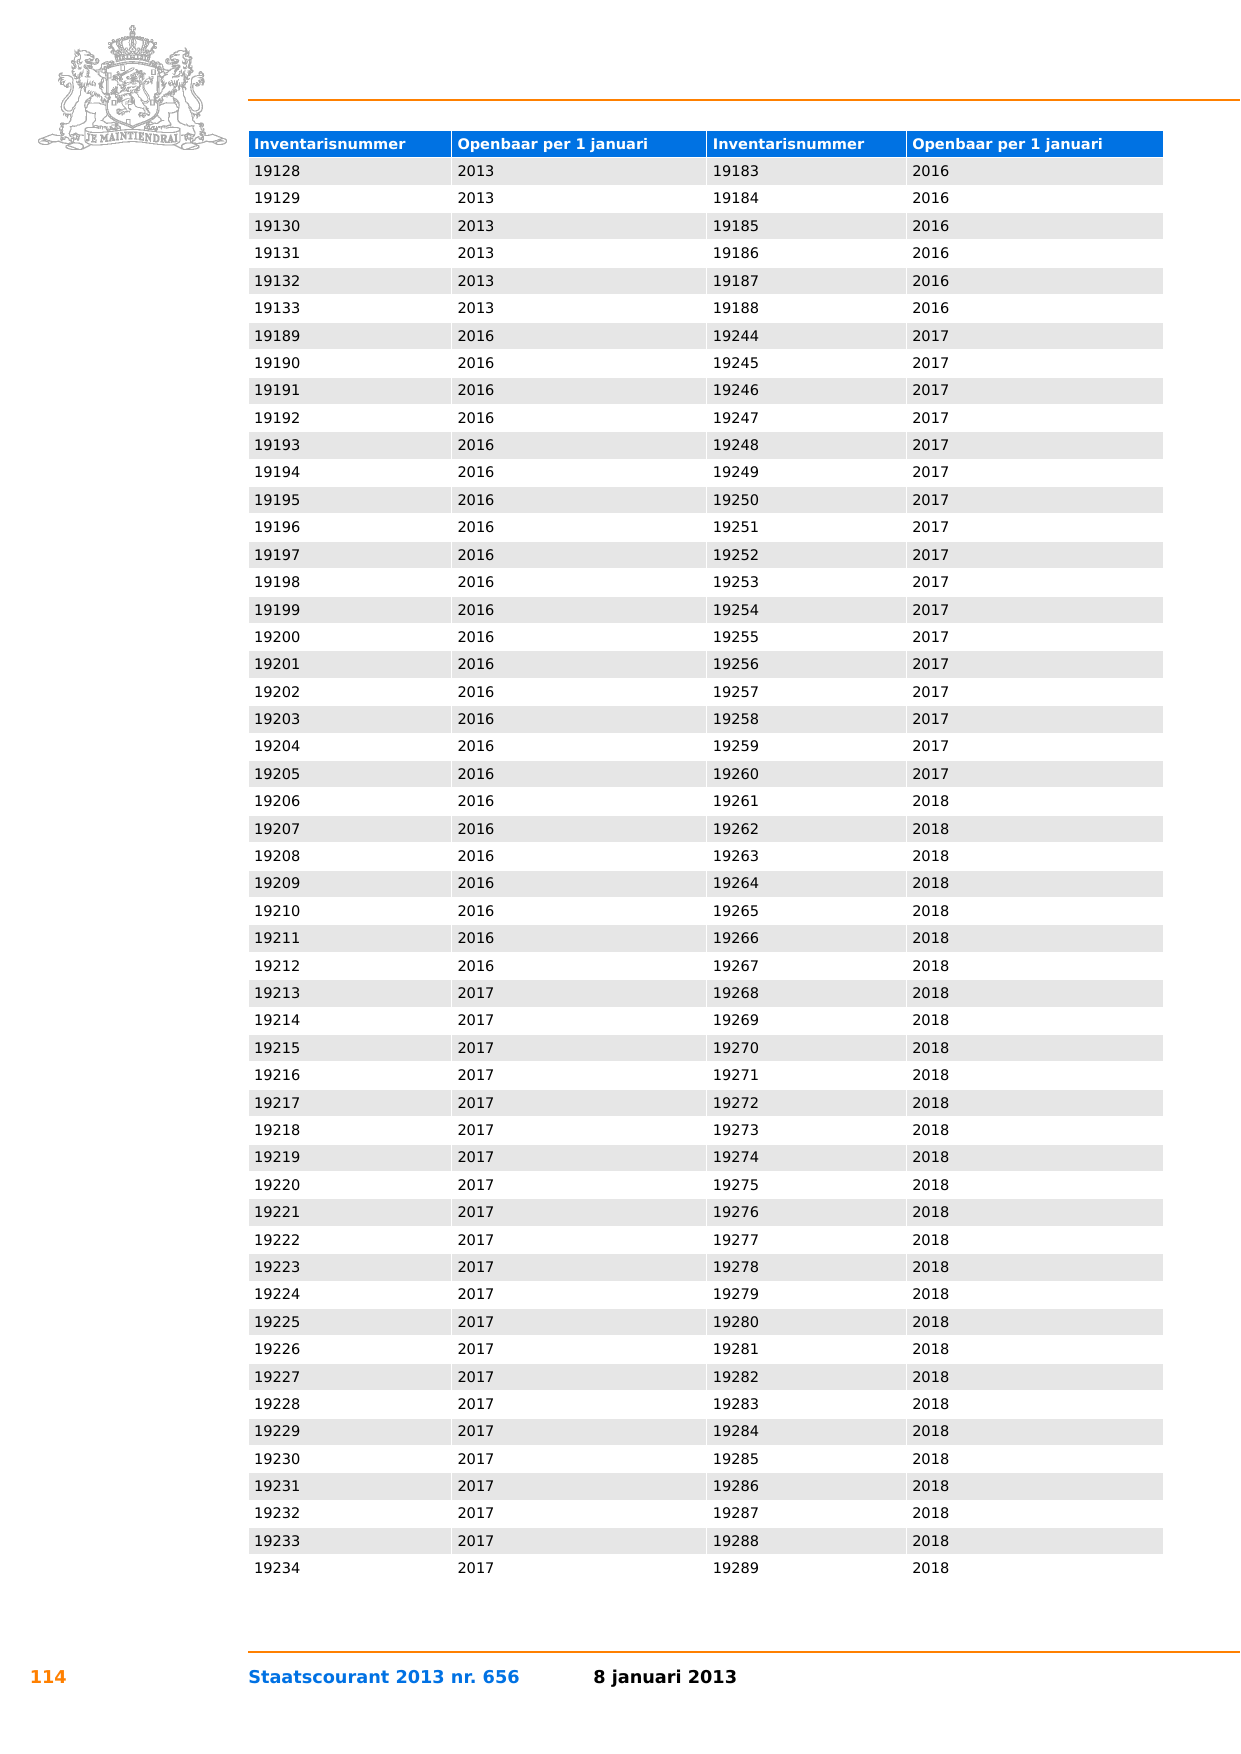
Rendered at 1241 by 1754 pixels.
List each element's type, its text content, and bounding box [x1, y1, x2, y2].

table_cell 2018 [907, 1528, 1163, 1554]
table_cell 19287 [707, 1501, 906, 1527]
table_cell 19212 [249, 953, 451, 979]
table_cell 19229 [249, 1419, 451, 1445]
table_cell 19184 [707, 186, 906, 212]
table_cell 2013 [452, 213, 706, 239]
table_header Inventarisnummer [249, 131, 451, 157]
table_cell 2018 [907, 1501, 1163, 1527]
table_cell 2017 [907, 734, 1163, 760]
table_cell 2018 [907, 898, 1163, 924]
table_cell 2018 [907, 843, 1163, 869]
table_cell 19219 [249, 1145, 451, 1171]
table_cell 2016 [452, 734, 706, 760]
table_cell 2017 [452, 1227, 706, 1253]
table_cell 2016 [907, 295, 1163, 322]
table_cell 2017 [907, 761, 1163, 787]
table_cell 2017 [907, 679, 1163, 705]
table_cell 19270 [707, 1035, 906, 1061]
table_cell 19262 [707, 816, 906, 842]
table_cell 19227 [249, 1364, 451, 1390]
table_cell 19194 [249, 460, 451, 486]
table_cell 2016 [452, 350, 706, 376]
table_cell 2017 [907, 487, 1163, 513]
table_cell 2017 [452, 1501, 706, 1527]
table_cell 2017 [907, 432, 1163, 459]
table_cell 2016 [452, 953, 706, 979]
table_cell 19271 [707, 1063, 906, 1089]
table_cell 2013 [452, 241, 706, 267]
table_cell 2016 [452, 487, 706, 513]
table_cell 19252 [707, 542, 906, 568]
table_cell 2017 [452, 1446, 706, 1472]
table_cell 19206 [249, 789, 451, 815]
table_cell 2017 [452, 1419, 706, 1445]
table_cell 2017 [907, 624, 1163, 650]
table_cell 2018 [907, 816, 1163, 842]
table_cell 2018 [907, 1309, 1163, 1335]
table_cell 19264 [707, 871, 906, 897]
table_cell 2018 [907, 980, 1163, 1007]
table_cell 2016 [452, 816, 706, 842]
table_cell 19273 [707, 1117, 906, 1143]
table_cell 2017 [452, 1364, 706, 1390]
table_cell 2017 [907, 542, 1163, 568]
table_cell 2016 [452, 925, 706, 952]
table_cell 19253 [707, 569, 906, 596]
table_cell 19201 [249, 651, 451, 678]
table_cell 2017 [907, 569, 1163, 596]
table_cell 2016 [907, 158, 1163, 185]
table_cell 19248 [707, 432, 906, 459]
table_cell 2017 [452, 1254, 706, 1281]
table_cell 2018 [907, 953, 1163, 979]
table_cell 19277 [707, 1227, 906, 1253]
table_cell 2016 [907, 186, 1163, 212]
table_cell 2018 [907, 1199, 1163, 1226]
table_cell 19245 [707, 350, 906, 376]
table_cell 2018 [907, 1282, 1163, 1308]
table_cell 2018 [907, 1254, 1163, 1281]
table_cell 2018 [907, 1063, 1163, 1089]
table_cell 19278 [707, 1254, 906, 1281]
table_cell 19133 [249, 295, 451, 322]
table_cell 19190 [249, 350, 451, 376]
table_cell 2017 [452, 1391, 706, 1417]
table_cell 2017 [907, 515, 1163, 541]
table_cell 19216 [249, 1063, 451, 1089]
table_cell 2016 [452, 843, 706, 869]
table_cell 19282 [707, 1364, 906, 1390]
table_cell 19131 [249, 241, 451, 267]
table_cell 19284 [707, 1419, 906, 1445]
table_cell 2018 [907, 871, 1163, 897]
table_cell 2018 [907, 1391, 1163, 1417]
table_cell 2016 [452, 432, 706, 459]
table_cell 2016 [452, 515, 706, 541]
table_cell 19214 [249, 1008, 451, 1034]
table_cell 19232 [249, 1501, 451, 1527]
table_cell 19203 [249, 706, 451, 733]
table_cell 2018 [907, 1446, 1163, 1472]
table_cell 2018 [907, 925, 1163, 952]
table_cell 19186 [707, 241, 906, 267]
table_cell 19198 [249, 569, 451, 596]
table_cell 19185 [707, 213, 906, 239]
table_cell 19258 [707, 706, 906, 733]
table_cell 2016 [907, 241, 1163, 267]
table_cell 19279 [707, 1282, 906, 1308]
table_cell 19213 [249, 980, 451, 1007]
table_cell 2018 [907, 1090, 1163, 1116]
table_cell 19228 [249, 1391, 451, 1417]
table_cell 2018 [907, 1419, 1163, 1445]
table_cell 2016 [452, 405, 706, 431]
table_cell 19268 [707, 980, 906, 1007]
table_cell 2013 [452, 186, 706, 212]
table_cell 19210 [249, 898, 451, 924]
table_cell 19187 [707, 268, 906, 294]
table_cell 19199 [249, 597, 451, 623]
table_cell 19275 [707, 1172, 906, 1198]
table_cell 19207 [249, 816, 451, 842]
table_cell 2017 [452, 1309, 706, 1335]
table_cell 2016 [452, 679, 706, 705]
table_cell 2017 [452, 1282, 706, 1308]
table_cell 19205 [249, 761, 451, 787]
table_cell 19218 [249, 1117, 451, 1143]
table_cell 19208 [249, 843, 451, 869]
table_cell 2017 [907, 460, 1163, 486]
table_cell 2017 [452, 1090, 706, 1116]
table_cell 2018 [907, 1172, 1163, 1198]
table_cell 2017 [907, 651, 1163, 678]
table_cell 19188 [707, 295, 906, 322]
table_cell 2013 [452, 158, 706, 185]
table_cell 19220 [249, 1172, 451, 1198]
table_cell 2016 [452, 761, 706, 787]
table_cell 19272 [707, 1090, 906, 1116]
table_cell 19230 [249, 1446, 451, 1472]
table_cell 2018 [907, 1035, 1163, 1061]
table_cell 19192 [249, 405, 451, 431]
table_cell 19233 [249, 1528, 451, 1554]
table_cell 2018 [907, 1227, 1163, 1253]
table_cell 19254 [707, 597, 906, 623]
table_cell 2017 [452, 1473, 706, 1500]
table_cell 19225 [249, 1309, 451, 1335]
table_cell 2017 [452, 1117, 706, 1143]
table_cell 19132 [249, 268, 451, 294]
table_cell 2016 [452, 898, 706, 924]
table_cell 19244 [707, 323, 906, 349]
table_cell 19196 [249, 515, 451, 541]
table_cell 19266 [707, 925, 906, 952]
table_cell 19289 [707, 1556, 906, 1582]
table_cell 2018 [907, 1556, 1163, 1582]
table_cell 2017 [452, 1528, 706, 1554]
table_cell 2017 [907, 378, 1163, 404]
table_cell 2016 [452, 323, 706, 349]
table_cell 19286 [707, 1473, 906, 1500]
table_cell 2017 [452, 1199, 706, 1226]
table_cell 19195 [249, 487, 451, 513]
table_cell 2017 [452, 1008, 706, 1034]
table_cell 19285 [707, 1446, 906, 1472]
picture [38, 25, 227, 150]
table_cell 2017 [907, 323, 1163, 349]
table_cell 19211 [249, 925, 451, 952]
table_cell 2018 [907, 1336, 1163, 1363]
table_cell 19223 [249, 1254, 451, 1281]
table_cell 2016 [452, 706, 706, 733]
table_header Inventarisnummer [707, 131, 906, 157]
table_cell 2016 [452, 460, 706, 486]
table_cell 19274 [707, 1145, 906, 1171]
table_cell 19256 [707, 651, 906, 678]
table_cell 19221 [249, 1199, 451, 1226]
table_cell 2017 [907, 350, 1163, 376]
table_cell 19250 [707, 487, 906, 513]
table_cell 19276 [707, 1199, 906, 1226]
table_cell 19263 [707, 843, 906, 869]
table_cell 19226 [249, 1336, 451, 1363]
table_cell 19261 [707, 789, 906, 815]
table_cell 19231 [249, 1473, 451, 1500]
table_cell 2017 [452, 1035, 706, 1061]
table_cell 19259 [707, 734, 906, 760]
table_cell 2017 [452, 1336, 706, 1363]
table_cell 2016 [452, 871, 706, 897]
table_cell 19128 [249, 158, 451, 185]
table_cell 19222 [249, 1227, 451, 1253]
table_cell 19189 [249, 323, 451, 349]
table_cell 19224 [249, 1282, 451, 1308]
table_cell 19234 [249, 1556, 451, 1582]
table_cell 19246 [707, 378, 906, 404]
table_cell 19260 [707, 761, 906, 787]
table_cell 19249 [707, 460, 906, 486]
table_cell 2016 [452, 542, 706, 568]
table_cell 19202 [249, 679, 451, 705]
table_cell 2017 [452, 1172, 706, 1198]
table_cell 19215 [249, 1035, 451, 1061]
table_cell 19247 [707, 405, 906, 431]
table_cell 19130 [249, 213, 451, 239]
table_cell 2018 [907, 1117, 1163, 1143]
table_cell 2018 [907, 1364, 1163, 1390]
table_cell 19267 [707, 953, 906, 979]
table_cell 19183 [707, 158, 906, 185]
table_cell 2016 [452, 597, 706, 623]
table_cell 19193 [249, 432, 451, 459]
table_header Openbaar per 1 januari [452, 131, 706, 157]
table_cell 2017 [452, 1145, 706, 1171]
table_cell 19280 [707, 1309, 906, 1335]
table_cell 2018 [907, 1008, 1163, 1034]
table_cell 2017 [452, 1063, 706, 1089]
table_cell 19265 [707, 898, 906, 924]
table_header Openbaar per 1 januari [907, 131, 1163, 157]
table_cell 2016 [452, 569, 706, 596]
table_cell 2017 [452, 1556, 706, 1582]
table_cell 2017 [452, 980, 706, 1007]
table_cell 2016 [452, 789, 706, 815]
table_cell 19281 [707, 1336, 906, 1363]
table_cell 2013 [452, 268, 706, 294]
table_cell 19129 [249, 186, 451, 212]
table_cell 2018 [907, 1473, 1163, 1500]
table_cell 2017 [907, 597, 1163, 623]
table_cell 2017 [907, 405, 1163, 431]
table_cell 19200 [249, 624, 451, 650]
table_cell 19283 [707, 1391, 906, 1417]
table_cell 2016 [907, 213, 1163, 239]
table_cell 19255 [707, 624, 906, 650]
table_cell 19288 [707, 1528, 906, 1554]
table_cell 2016 [907, 268, 1163, 294]
table_cell 19197 [249, 542, 451, 568]
table_cell 19209 [249, 871, 451, 897]
table_cell 2016 [452, 651, 706, 678]
table_cell 2018 [907, 789, 1163, 815]
table_cell 19251 [707, 515, 906, 541]
table_cell 19204 [249, 734, 451, 760]
table_cell 19269 [707, 1008, 906, 1034]
table_cell 19257 [707, 679, 906, 705]
table_cell 2018 [907, 1145, 1163, 1171]
table_cell 19191 [249, 378, 451, 404]
table_cell 2016 [452, 624, 706, 650]
table_cell 2016 [452, 378, 706, 404]
table_cell 2017 [907, 706, 1163, 733]
table_cell 19217 [249, 1090, 451, 1116]
table_cell 2013 [452, 295, 706, 322]
